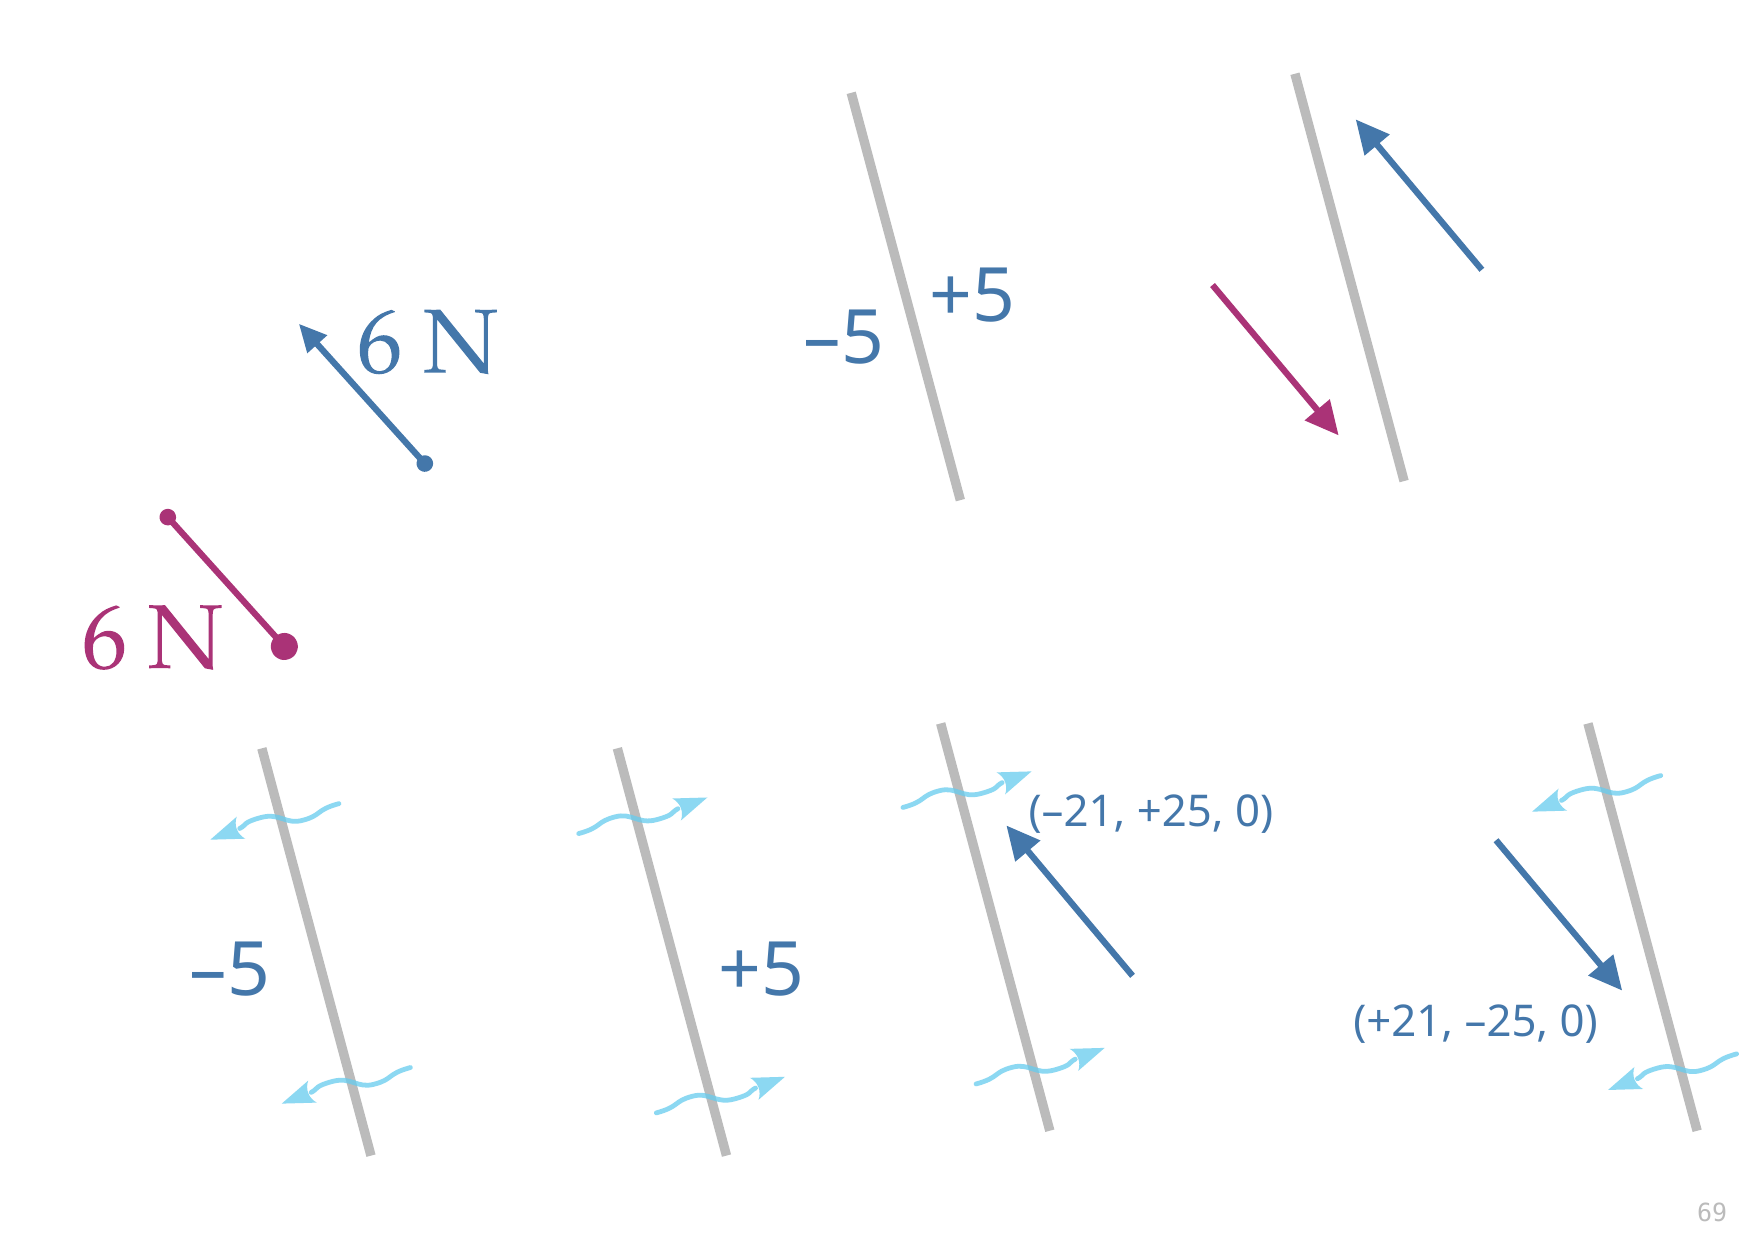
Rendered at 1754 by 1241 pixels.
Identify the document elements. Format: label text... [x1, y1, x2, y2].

text_box [149, 605, 222, 670]
text_box +5 [704, 907, 817, 998]
text_box –5 [789, 275, 894, 366]
text_box (–21, +25, 0) [1013, 771, 1302, 838]
text_box +5 [914, 234, 1028, 325]
text_box [84, 605, 125, 670]
text_box –5 [174, 907, 280, 998]
text_box [424, 309, 497, 375]
text_box [359, 309, 400, 375]
text_box (+21, –25, 0) [1338, 982, 1600, 1049]
